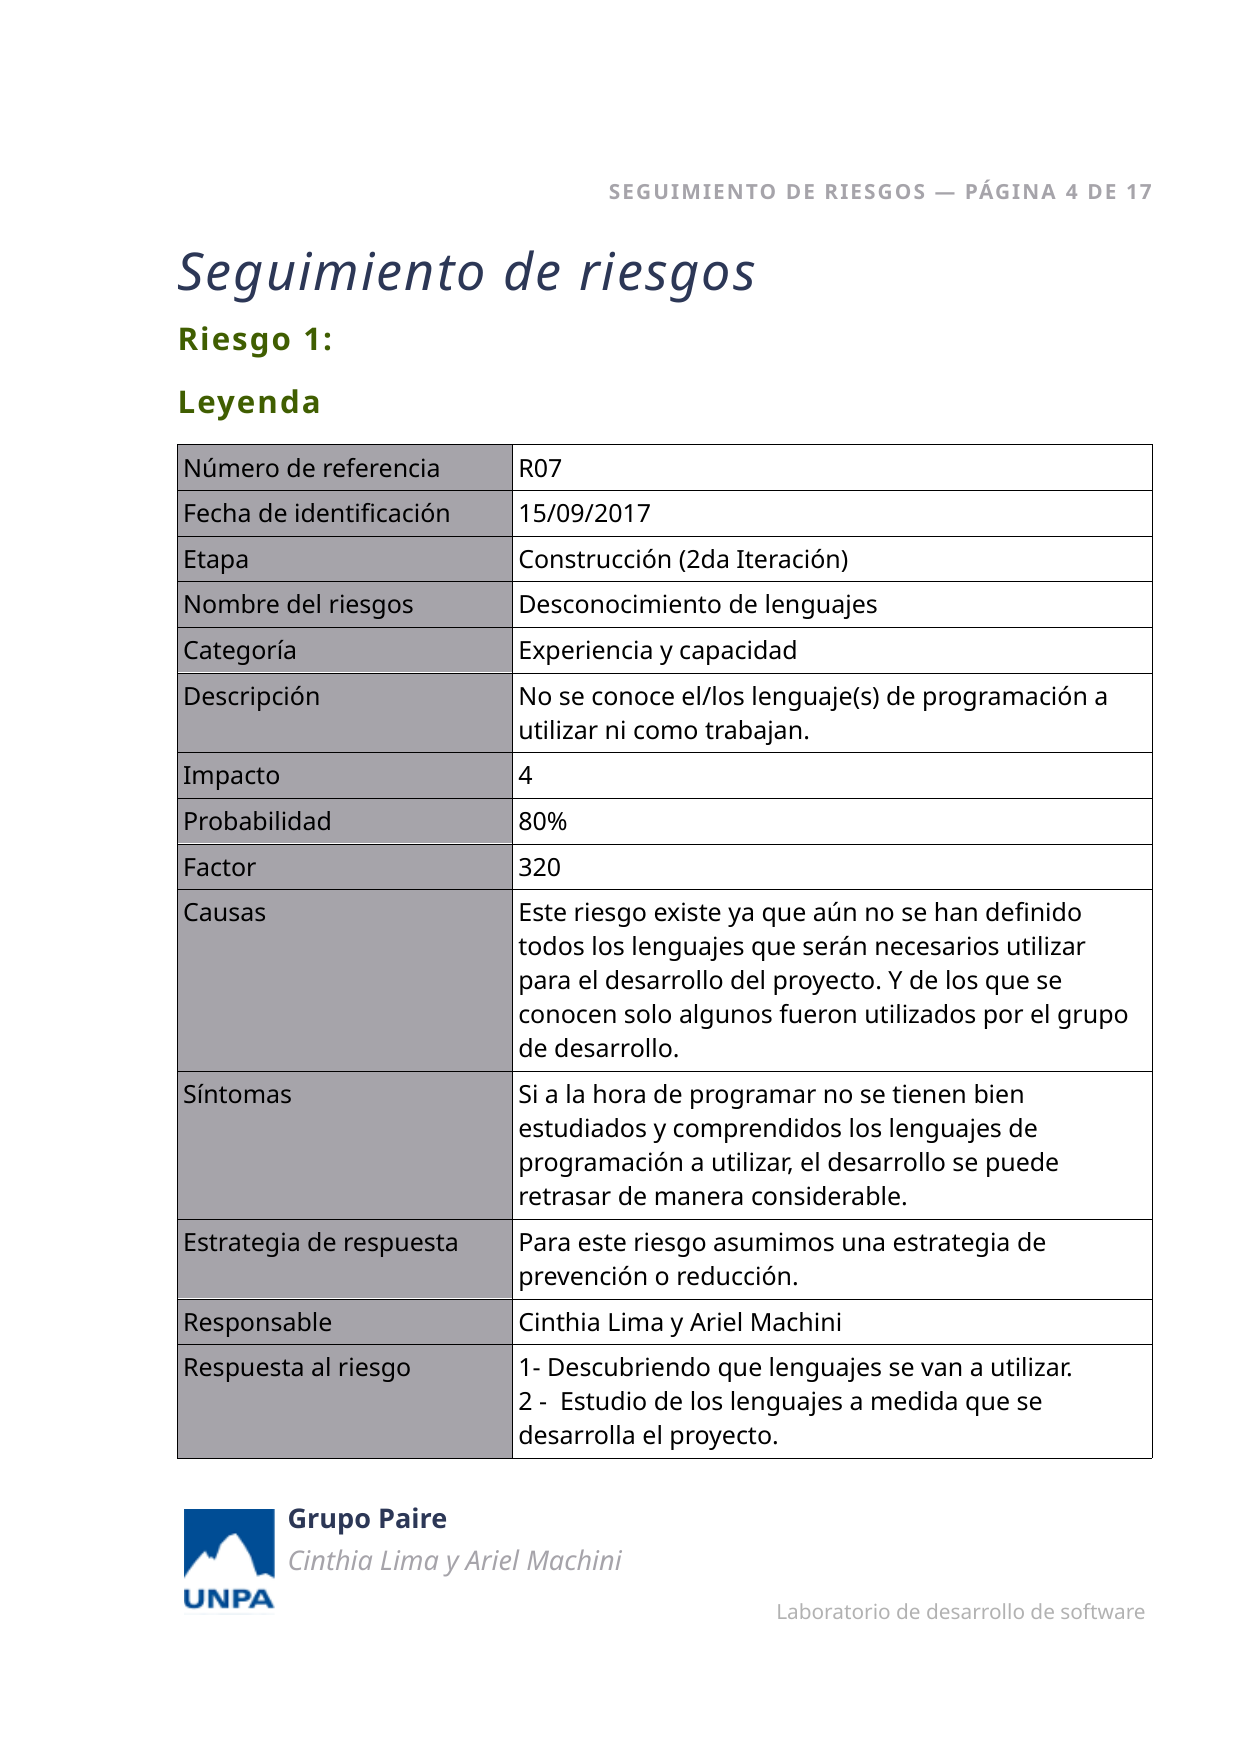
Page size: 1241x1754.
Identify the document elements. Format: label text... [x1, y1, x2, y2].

table_cell Factor [178, 845, 512, 889]
table_cell Síntomas [178, 1072, 512, 1219]
table_cell Estrategia de respuesta [178, 1220, 512, 1298]
table_cell Desconocimiento de lenguajes [513, 582, 1152, 627]
table_cell Respuesta al riesgo [178, 1345, 512, 1458]
table_cell Construcción (2da Iteración) [513, 537, 1152, 581]
table_cell 1- Descubriendo que lenguajes se van a utilizar. 2 - Estudio de los lenguajes a medida que se desarrolla el proyecto. [513, 1345, 1152, 1458]
table_header Número de referencia [178, 445, 512, 490]
table_cell Si a la hora de programar no se tienen bien estudiados y comprendidos los lenguajes de programación a utilizar, el desarrollo se puede retrasar de manera considerable. [513, 1072, 1152, 1219]
table_cell Este riesgo existe ya que aún no se han definido todos los lenguajes que serán necesarios utilizar para el desarrollo del proyecto. Y de los que se conocen solo algunos fueron utilizados por el grupo de desarrollo. [513, 890, 1152, 1071]
table_cell Categoría [178, 628, 512, 672]
picture [184, 1509, 275, 1615]
table_cell Probabilidad [178, 799, 512, 843]
table_header R07 [513, 445, 1152, 490]
table_cell 80% [513, 799, 1152, 843]
text Leyenda [177, 381, 1152, 423]
table_cell Experiencia y capacidad [513, 628, 1152, 672]
text Seguimiento de riesgos [177, 235, 1152, 306]
table_cell 320 [513, 845, 1152, 889]
table_cell Responsable [178, 1300, 512, 1344]
table_cell Fecha de identificación [178, 491, 512, 536]
table_cell 4 [513, 753, 1152, 798]
table_cell 15/09/2017 [513, 491, 1152, 536]
text Riesgo 1: [177, 317, 1152, 359]
table_cell Impacto [178, 753, 512, 798]
table_cell No se conoce el/los lenguaje(s) de programación a utilizar ni como trabajan. [513, 674, 1152, 752]
table_cell Etapa [178, 537, 512, 581]
table_cell Para este riesgo asumimos una estrategia de prevención o reducción. [513, 1220, 1152, 1298]
table_cell Cinthia Lima y Ariel Machini [513, 1300, 1152, 1344]
table_cell Descripción [178, 674, 512, 752]
table_cell Causas [178, 890, 512, 1071]
table_cell Nombre del riesgos [178, 582, 512, 627]
